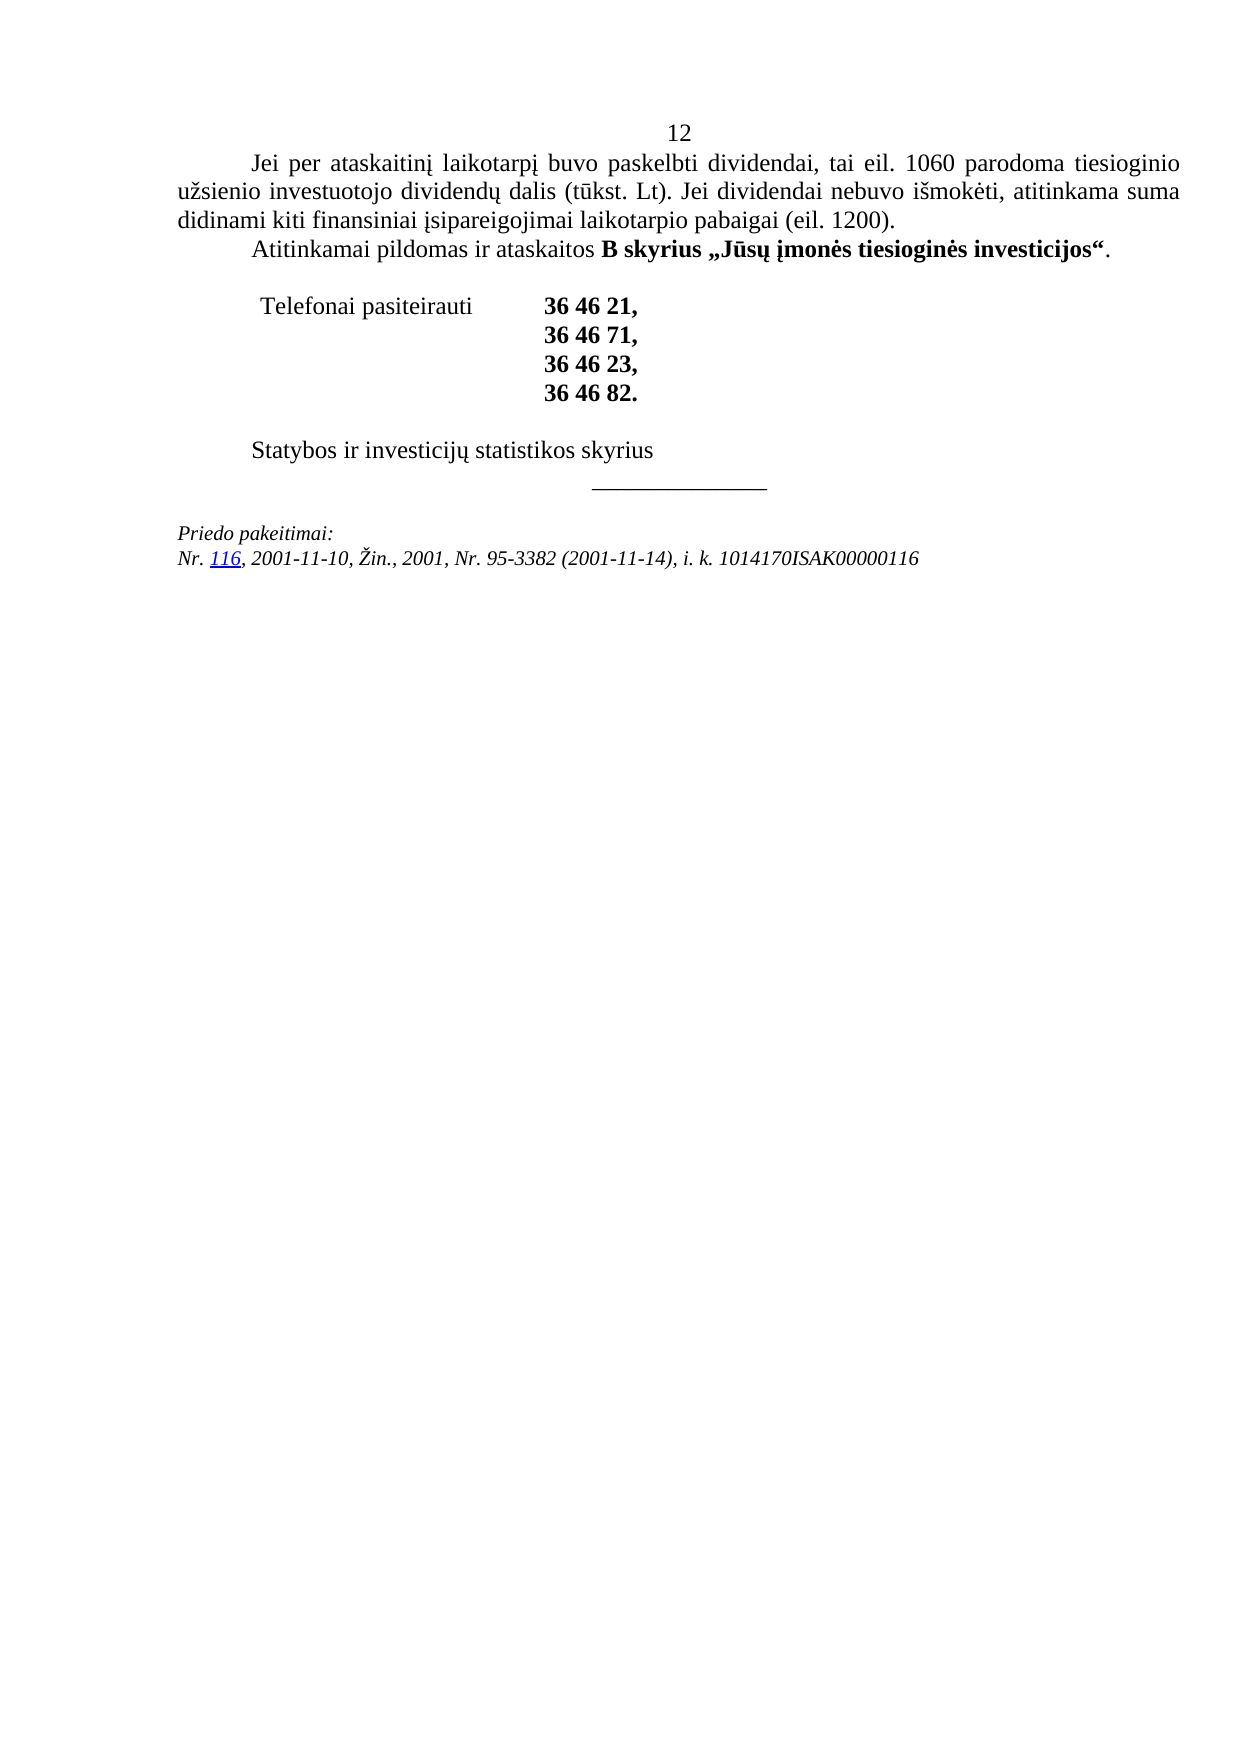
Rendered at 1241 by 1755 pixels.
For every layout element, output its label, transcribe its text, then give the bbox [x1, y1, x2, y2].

table_cell 36 46 82. [533, 378, 1181, 406]
table_cell 36 46 23, [533, 349, 1181, 378]
table_header 36 46 21, [533, 291, 1181, 320]
text Atitinkamai pildomas ir ataskaitos B skyrius „Jūsų įmonės tiesioginės investicijos“. [177, 234, 1181, 263]
table_cell 36 46 71, [533, 320, 1181, 349]
table_cell [177, 349, 533, 378]
table_cell [177, 320, 533, 349]
text ______________ [177, 464, 1181, 493]
text Nr. 116, 2001-11-10, Žin., 2001, Nr. 95-3382 (2001-11-14), i. k. 1014170ISAK00000116 [177, 545, 1181, 569]
text Priedo pakeitimai: [177, 521, 1181, 545]
table_header Telefonai pasiteirauti [177, 291, 533, 320]
text Jei per ataskaitinį laikotarpį buvo paskelbti dividendai, tai eil. 1060 parodoma tiesioginio užsienio investuotojo dividendų dalis (tūkst. Lt). Jei dividendai nebuvo išmokėti, atitinkama suma didinami kiti finansiniai įsipareigojimai laikotarpio pabaigai (eil. 1200). [177, 148, 1181, 234]
text Statybos ir investicijų statistikos skyrius [177, 435, 1181, 464]
table_cell [177, 378, 533, 406]
